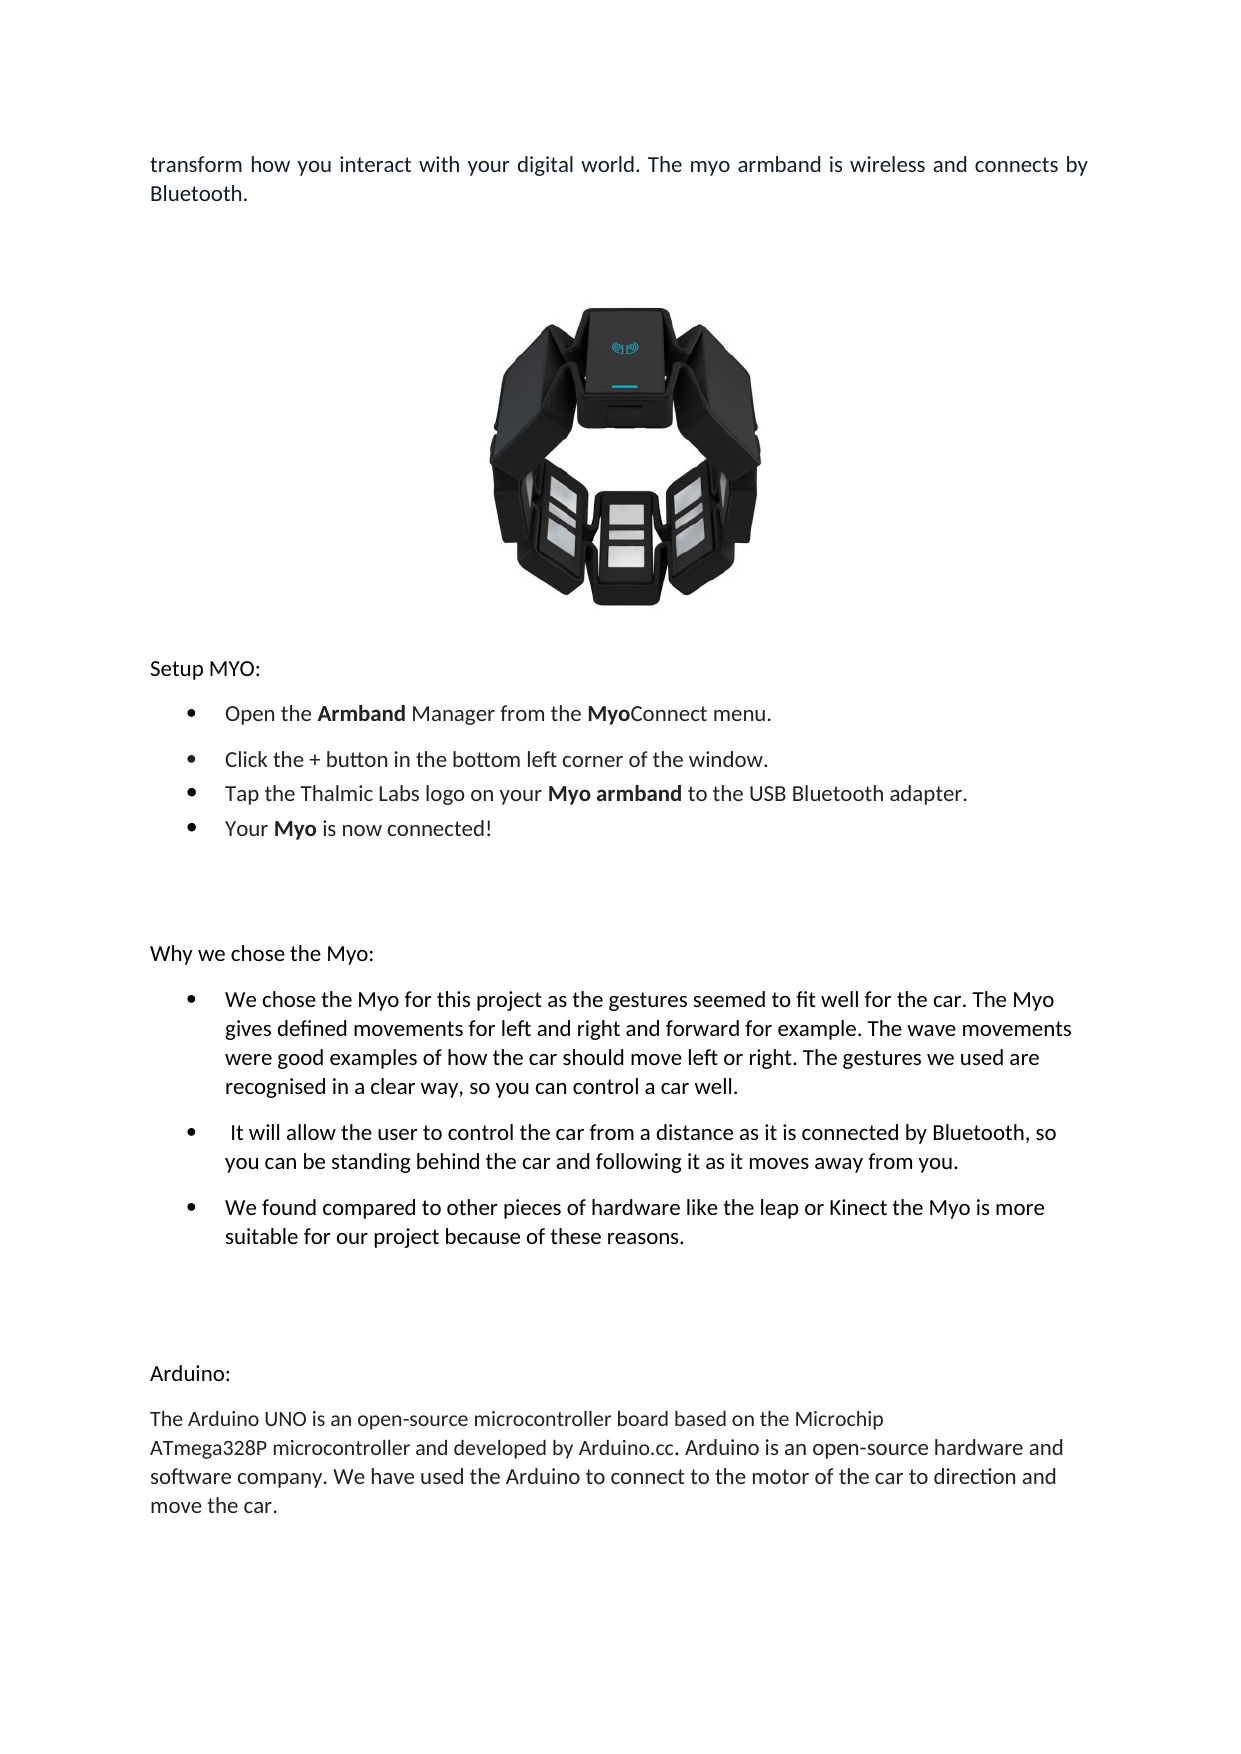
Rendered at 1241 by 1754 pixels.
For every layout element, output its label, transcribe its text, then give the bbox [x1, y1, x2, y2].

list Your Myo is now connected! [187, 814, 1090, 842]
text The Arduino UNO is an open-source microcontroller board based on the Microchip ATmega328P microcontroller and developed by Arduino.cc. Arduino is an open-source hardware and software company. We have used the Arduino to connect to the motor of the car to direction and move the car. [150, 1405, 1090, 1519]
list Click the + button in the bottom left corner of the window. [187, 745, 1090, 773]
text Setup MYO: [150, 654, 1090, 682]
list It will allow the user to control the car from a distance as it is connected by Bluetooth, so you can be standing behind the car and following it as it moves away from you. [187, 1118, 1090, 1175]
list We chose the Myo for this project as the gestures seemed to fit well for the car. The Myo gives defined movements for left and right and forward for example. The wave movements were good examples of how the car should move left or right. The gestures we used are recognised in a clear way, so you can control a car well. [187, 985, 1090, 1101]
list Open the Armband Manager from the MyoConnect menu. [187, 699, 1090, 728]
text Arduino: [150, 1359, 1090, 1387]
text transform how you interact with your digital world. The myo armband is wireless and connects by Bluetooth. [150, 150, 1090, 207]
text Why we chose the Myo: [150, 939, 1090, 968]
list We found compared to other pieces of hardware like the leap or Kinect the Myo is more suitable for our project because of these reasons. [187, 1193, 1090, 1250]
list Tap the Thalmic Labs logo on your Myo armband to the USB Bluetooth adapter. [187, 779, 1090, 808]
